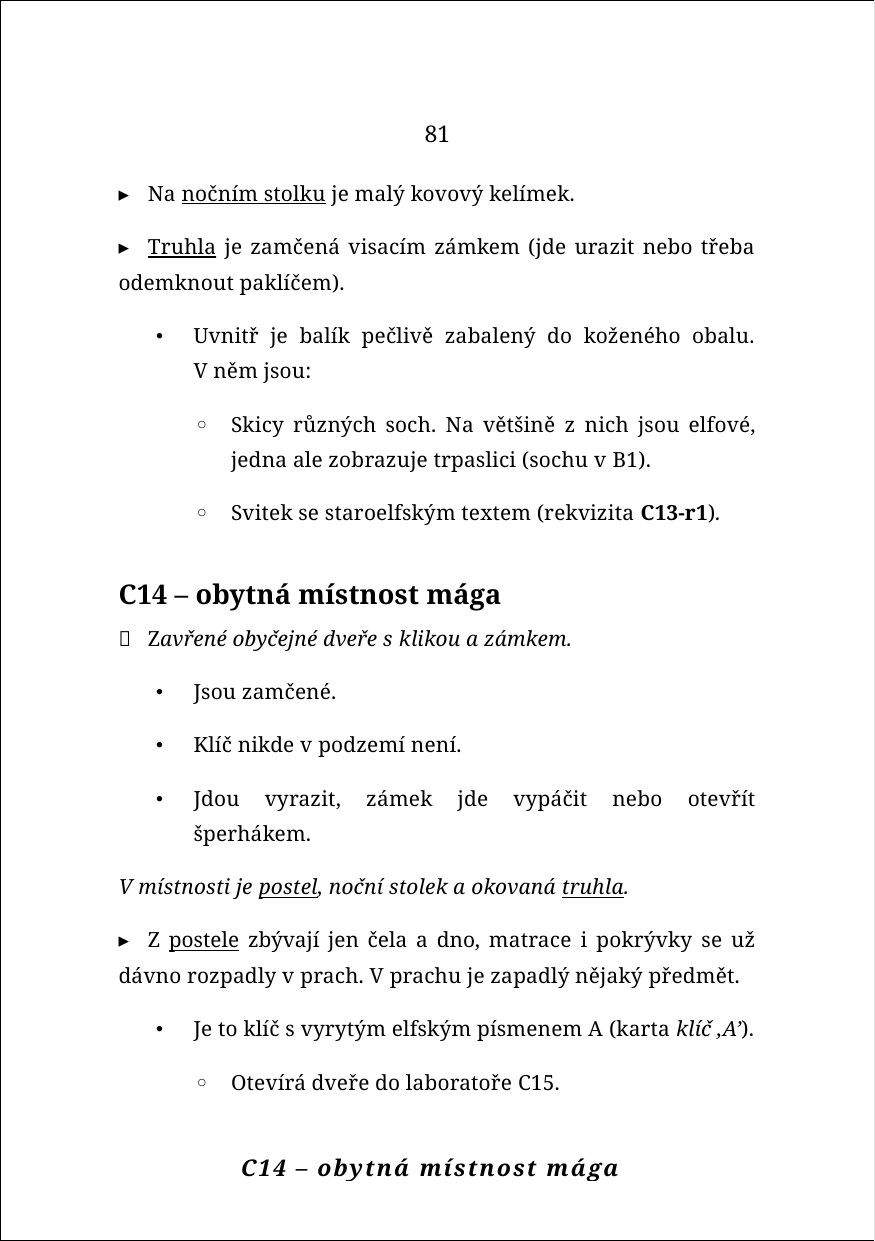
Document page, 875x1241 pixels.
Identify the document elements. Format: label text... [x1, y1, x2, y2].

list Jsou zamčené. [156, 677, 756, 706]
text ▸ Na nočním stolku je malý kovový kelímek. [118, 179, 756, 207]
list Skicy různých soch. Na většině z⁠ nich jsou elfové, jedna ale zobrazuje trpaslici (sochu v⁠ B1). [193, 410, 756, 474]
text ▸ Z⁠ postele zbývají jen čela a⁠ dno, matrace i⁠ pokrývky se už dávno rozpadly v⁠ prach. V⁠ prachu je zapadlý nějaký předmět. [118, 926, 756, 989]
text V⁠ místnosti je postel, noční stolek a⁠ okovaná truhla. [118, 872, 756, 901]
text 🚪 Zavřené obyčejné dveře s⁠ klikou a⁠ zámkem. [118, 624, 756, 652]
list Otevírá dveře do laboratoře C15. [193, 1068, 756, 1096]
subtitle C14 – obytná místnost mága [118, 575, 756, 612]
list Svitek se staroelfským textem (rekvizita C13-r1). [193, 498, 756, 527]
text ▸ Truhla je zamčená visacím zámkem (jde urazit nebo třeba odemknout paklíčem). [118, 232, 756, 296]
list Uvnitř je balík pečlivě zabalený do koženého obalu. V⁠ něm jsou: [156, 321, 756, 385]
list Klíč nikde v⁠ podzemí není. [156, 730, 756, 759]
list Jdou vyrazit, zámek jde vypáčit nebo otevřít šperhákem. [156, 784, 756, 848]
list Je to klíč s⁠ vyrytým elfským písmenem A⁠ (karta klíč ‚A’). [156, 1014, 756, 1043]
